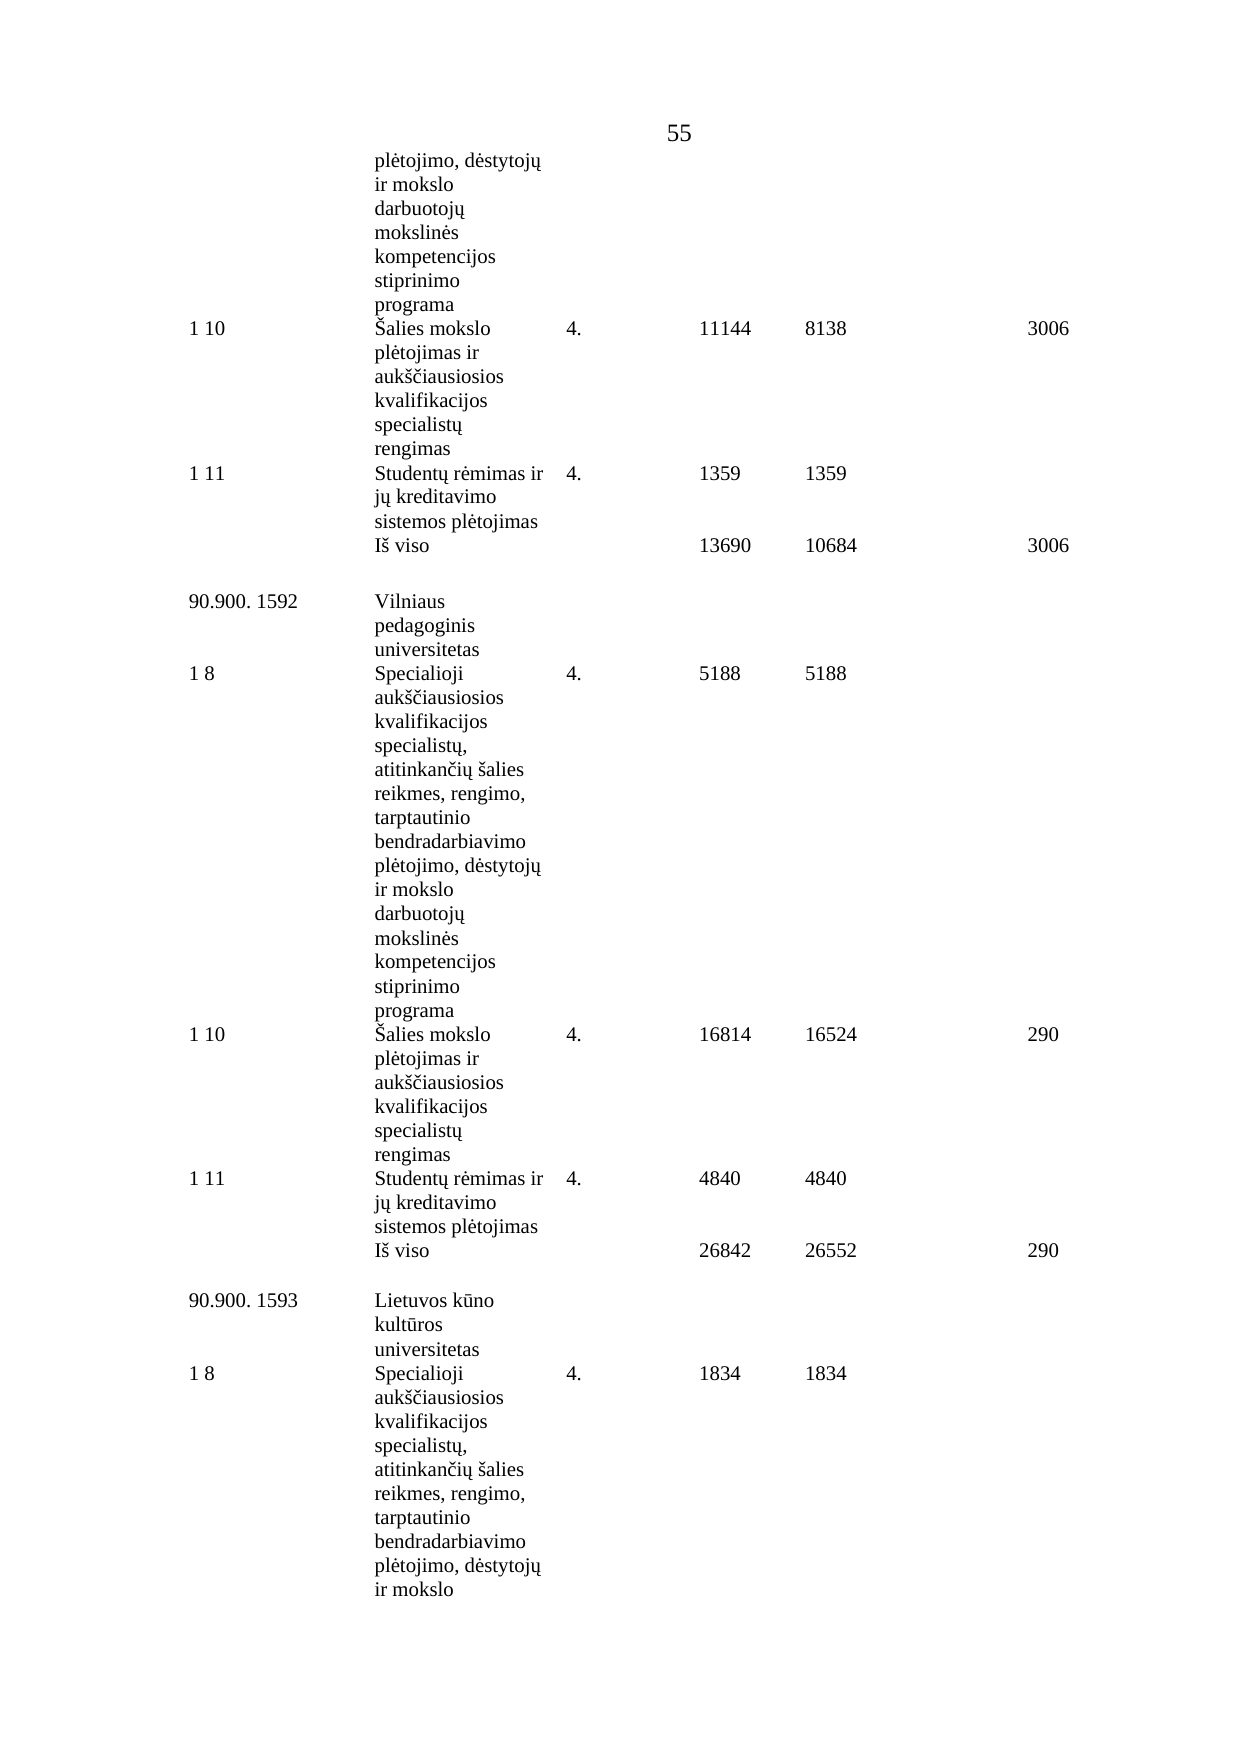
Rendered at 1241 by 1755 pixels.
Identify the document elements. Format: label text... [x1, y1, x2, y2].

table_cell [555, 533, 688, 588]
table_cell [1016, 1361, 1181, 1601]
table_cell 1 11 [177, 460, 363, 533]
table_cell Iš viso [363, 533, 555, 588]
table_cell 4. [555, 1361, 688, 1601]
table_cell 4. [555, 661, 688, 1022]
table_cell 3006 [1016, 316, 1181, 460]
table_cell [555, 1238, 688, 1288]
table_cell Specialioji aukščiausiosios kvalifikacijos specialistų, atitinkančių šalies reikmes, rengimo, tarptautinio bendradarbiavimo plėtojimo, dėstytojų ir mokslo darbuotojų mokslinės kompetencijos stiprinimo programa [363, 661, 555, 1022]
table_cell 16814 [688, 1022, 793, 1166]
table_cell 5188 [794, 661, 889, 1022]
table_cell 1 11 [177, 1166, 363, 1238]
table_cell 26552 [794, 1238, 889, 1288]
table_cell 3006 [1016, 533, 1181, 588]
table_cell 290 [1016, 1238, 1181, 1288]
table_cell [555, 1288, 688, 1361]
table_cell Lietuvos kūno kultūros universitetas [363, 1288, 555, 1361]
table_cell 4. [555, 1022, 688, 1166]
table_cell 4. [555, 1166, 688, 1238]
table_cell [688, 589, 793, 661]
table_cell 290 [1016, 1022, 1181, 1166]
table_cell [889, 1288, 1016, 1361]
table_cell [889, 1238, 1016, 1288]
table_cell [889, 1022, 1016, 1166]
table_cell Šalies mokslo plėtojimas ir aukščiausiosios kvalifikacijos specialistų rengimas [363, 1022, 555, 1166]
table_cell 90.900. 1592 [177, 589, 363, 661]
table_cell [555, 148, 688, 316]
table_cell [889, 1166, 1016, 1238]
table_cell [688, 148, 793, 316]
table_cell 1359 [794, 460, 889, 533]
table_cell [889, 316, 1016, 460]
table_cell [555, 589, 688, 661]
table_cell 1 8 [177, 661, 363, 1022]
table_cell Vilniaus pedagoginis universitetas [363, 589, 555, 661]
table_cell [1016, 589, 1181, 661]
table_cell [177, 1238, 363, 1288]
table_cell 1359 [688, 460, 793, 533]
table_cell [889, 1361, 1016, 1601]
table_cell [177, 148, 363, 316]
table_cell [1016, 1288, 1181, 1361]
table_cell 4. [555, 316, 688, 460]
table_cell [889, 148, 1016, 316]
table_cell [1016, 661, 1181, 1022]
table_cell 10684 [794, 533, 889, 588]
table_cell 11144 [688, 316, 793, 460]
table_cell 26842 [688, 1238, 793, 1288]
table_cell 8138 [794, 316, 889, 460]
table_cell Specialioji aukščiausiosios kvalifikacijos specialistų, atitinkančių šalies reikmes, rengimo, tarptautinio bendradarbiavimo plėtojimo, dėstytojų ir mokslo [363, 1361, 555, 1601]
table_cell 4840 [688, 1166, 793, 1238]
table_cell 4. [555, 460, 688, 533]
table_cell [177, 533, 363, 588]
table_cell 1 10 [177, 316, 363, 460]
table_cell 1 8 [177, 1361, 363, 1601]
table_cell Šalies mokslo plėtojimas ir aukščiausiosios kvalifikacijos specialistų rengimas [363, 316, 555, 460]
table_cell 16524 [794, 1022, 889, 1166]
table_cell [794, 148, 889, 316]
table_cell [889, 460, 1016, 533]
table_cell Studentų rėmimas ir jų kreditavimo sistemos plėtojimas [363, 460, 555, 533]
table_cell 90.900. 1593 [177, 1288, 363, 1361]
table_cell [794, 589, 889, 661]
table_cell [889, 589, 1016, 661]
table_cell 1834 [688, 1361, 793, 1601]
table_cell 4840 [794, 1166, 889, 1238]
table_cell [794, 1288, 889, 1361]
table_cell [1016, 1166, 1181, 1238]
table_cell plėtojimo, dėstytojų ir mokslo darbuotojų mokslinės kompetencijos stiprinimo programa [363, 148, 555, 316]
table_cell 13690 [688, 533, 793, 588]
table_cell [688, 1288, 793, 1361]
table_cell [889, 661, 1016, 1022]
table_cell [889, 533, 1016, 588]
table_cell 1 10 [177, 1022, 363, 1166]
table_cell [1016, 148, 1181, 316]
table_cell [1016, 460, 1181, 533]
table_cell Iš viso [363, 1238, 555, 1288]
table_cell 1834 [794, 1361, 889, 1601]
table_cell Studentų rėmimas ir jų kreditavimo sistemos plėtojimas [363, 1166, 555, 1238]
table_cell 5188 [688, 661, 793, 1022]
